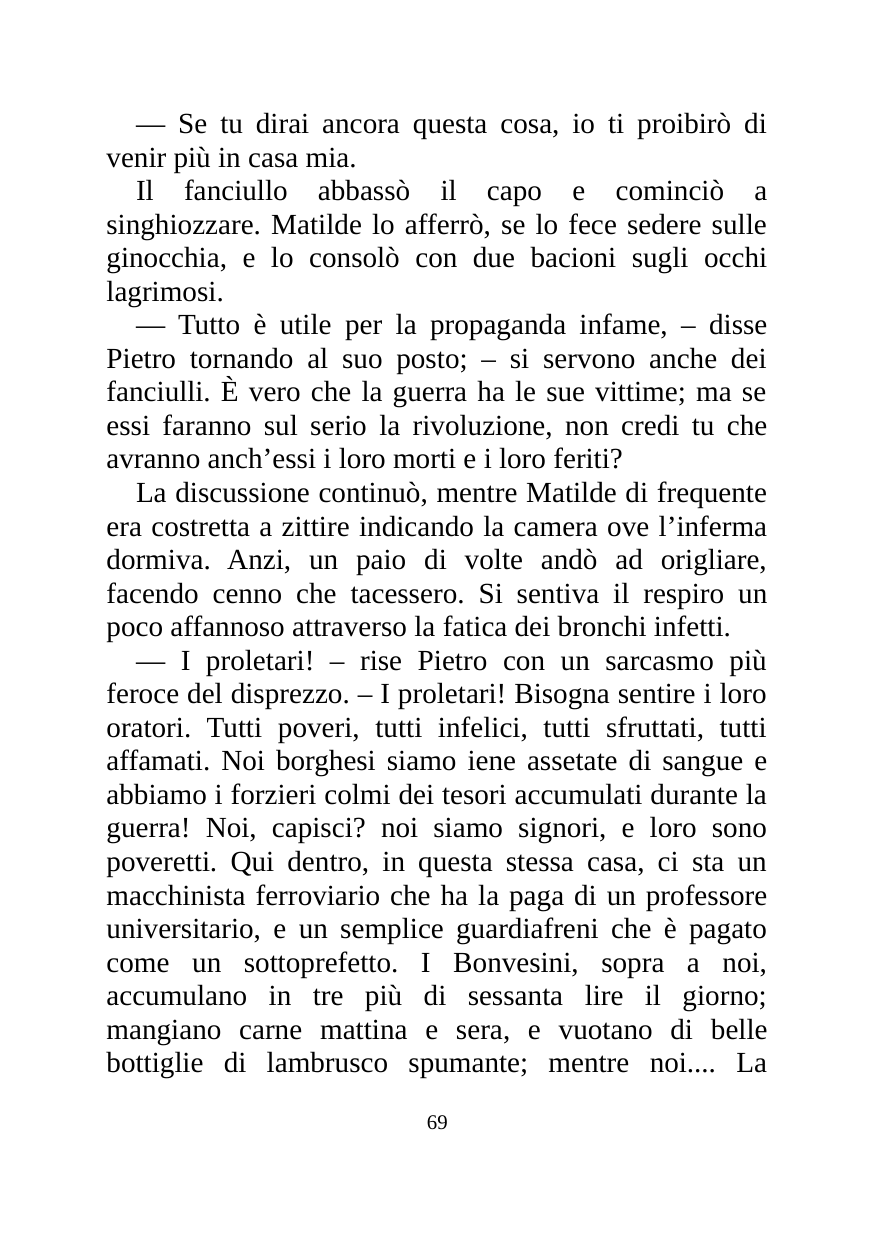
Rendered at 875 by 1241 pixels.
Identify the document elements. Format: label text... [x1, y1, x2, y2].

text — Se tu dirai ancora questa cosa, io ti proibirò di venir più in casa mia. [106, 106, 768, 173]
text — I proletari! – rise Pietro con un sarcasmo più feroce del disprezzo. – I proletari! Bisogna sentire i loro oratori. Tutti poveri, tutti infelici, tutti sfruttati, tutti affamati. Noi borghesi siamo iene assetate di sangue e abbiamo i forzieri colmi dei tesori accumulati durante la guerra! Noi, capisci? noi siamo signori, e loro sono poveretti. Qui dentro, in questa stessa casa, ci sta un macchinista ferroviario che ha la paga di un professore universitario, e un semplice guardiafreni che è pagato come un sottoprefetto. I Bonvesini, sopra a noi, accumulano in tre più di sessanta lire il giorno; mangiano carne mattina e sera, e vuotano di belle bottiglie di lambrusco spumante; mentre noi.... La [106, 643, 768, 1079]
text Il fanciullo abbassò il capo e cominciò a singhiozzare. Matilde lo afferrò, se lo fece sedere sulle ginocchia, e lo consolò con due bacioni sugli occhi lagrimosi. [106, 173, 768, 307]
text La discussione continuò, mentre Matilde di frequente era costretta a zittire indicando la camera ove l’inferma dormiva. Anzi, un paio di volte andò ad origliare, facendo cenno che tacessero. Si sentiva il respiro un poco affannoso attraverso la fatica dei bronchi infetti. [106, 475, 768, 643]
text — Tutto è utile per la propaganda infame, – disse Pietro tornando al suo posto; – si servono anche dei fanciulli. È vero che la guerra ha le sue vittime; ma se essi faranno sul serio la rivoluzione, non credi tu che avranno anch’essi i loro morti e i loro feriti? [106, 307, 768, 475]
